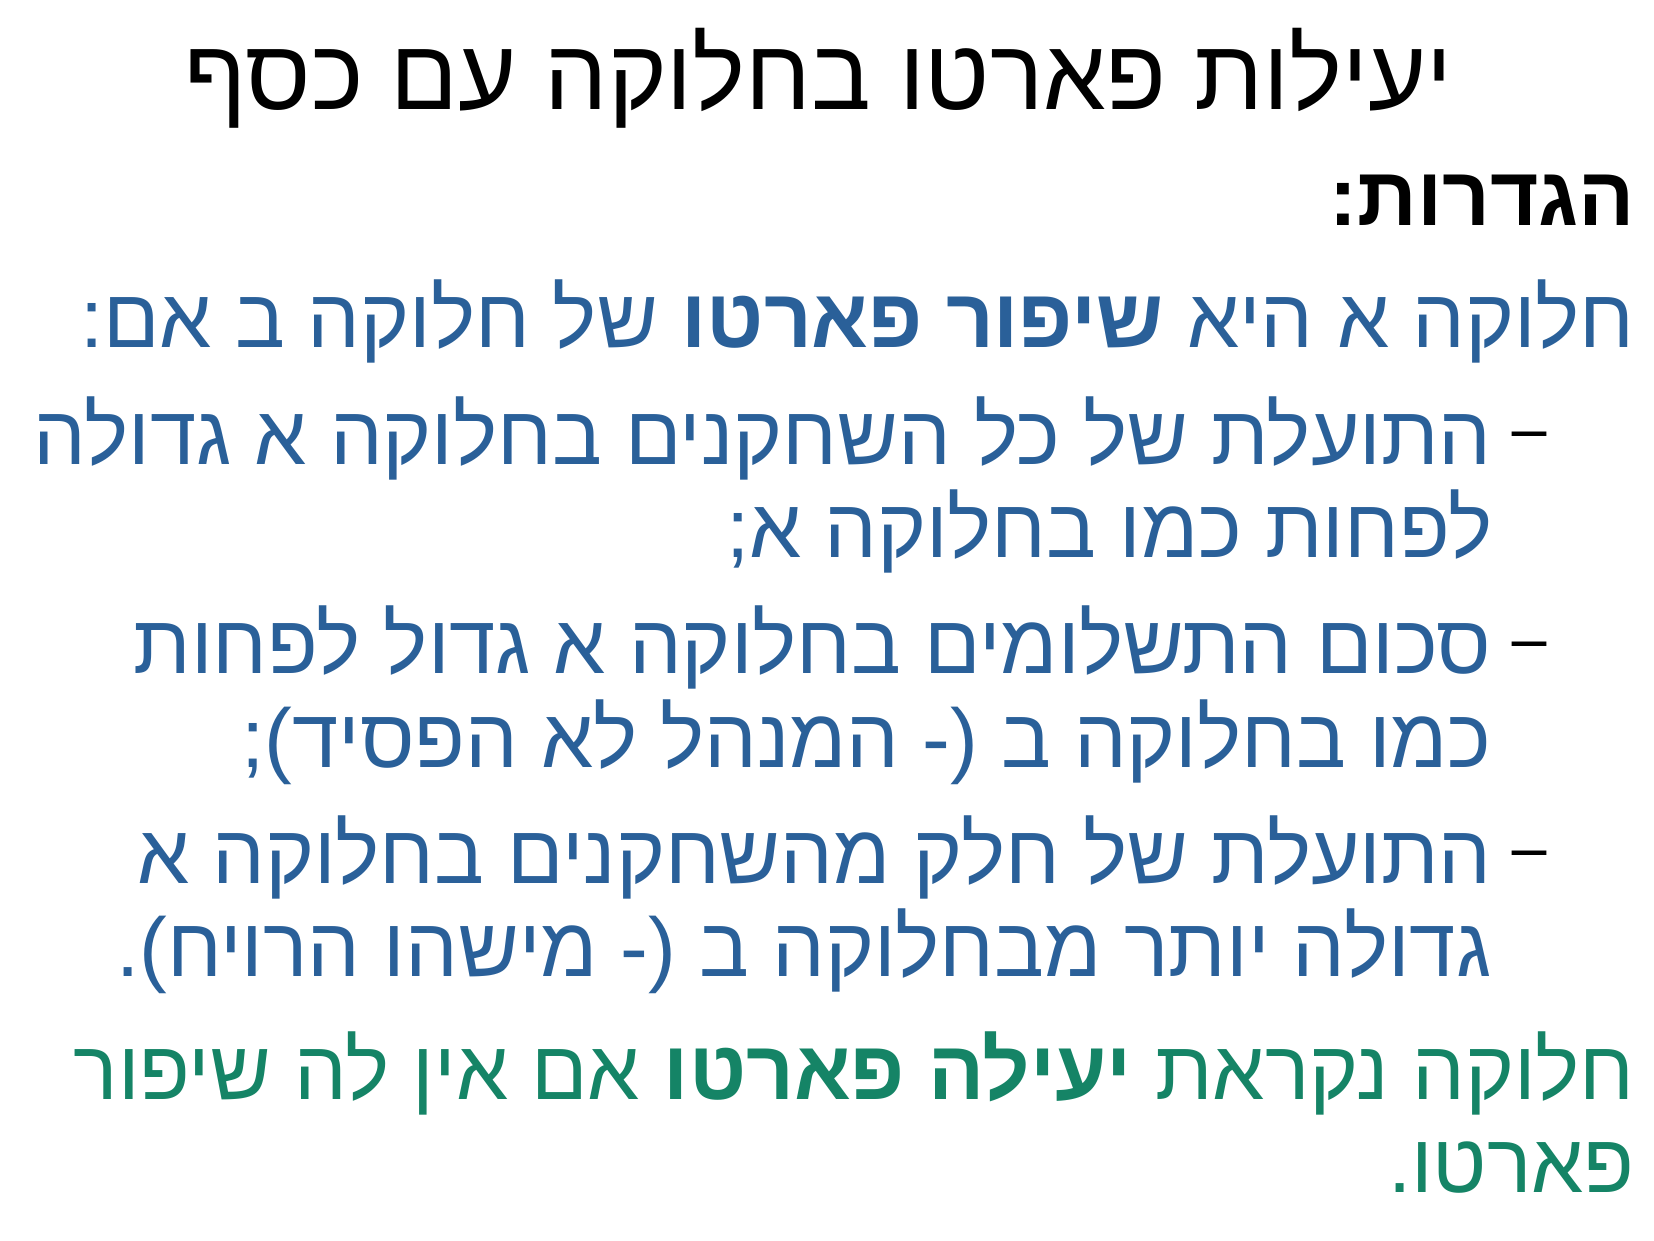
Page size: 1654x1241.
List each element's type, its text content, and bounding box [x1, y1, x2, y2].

title יעילות פארטו בחלוקה עם כסף [0, 0, 1654, 151]
list הגדרות: חלוקה א היא שיפור פארטו של חלוקה ב אם: התועלת של כל השחקנים בחלוקה א גדולה לפחות כמו בחלוקה א; סכום התשלומים בחלוקה א גדול לפחות כמו בחלוקה ב (- המנהל לא הפסיד); התועלת של חלק מהשחקנים בחלוקה א גדולה יותר מבחלוקה ב (- מישהו הרויח). חלוקה נקראת יעילה פארטו אם אין לה שיפור פארטו. [15, 150, 1636, 1241]
